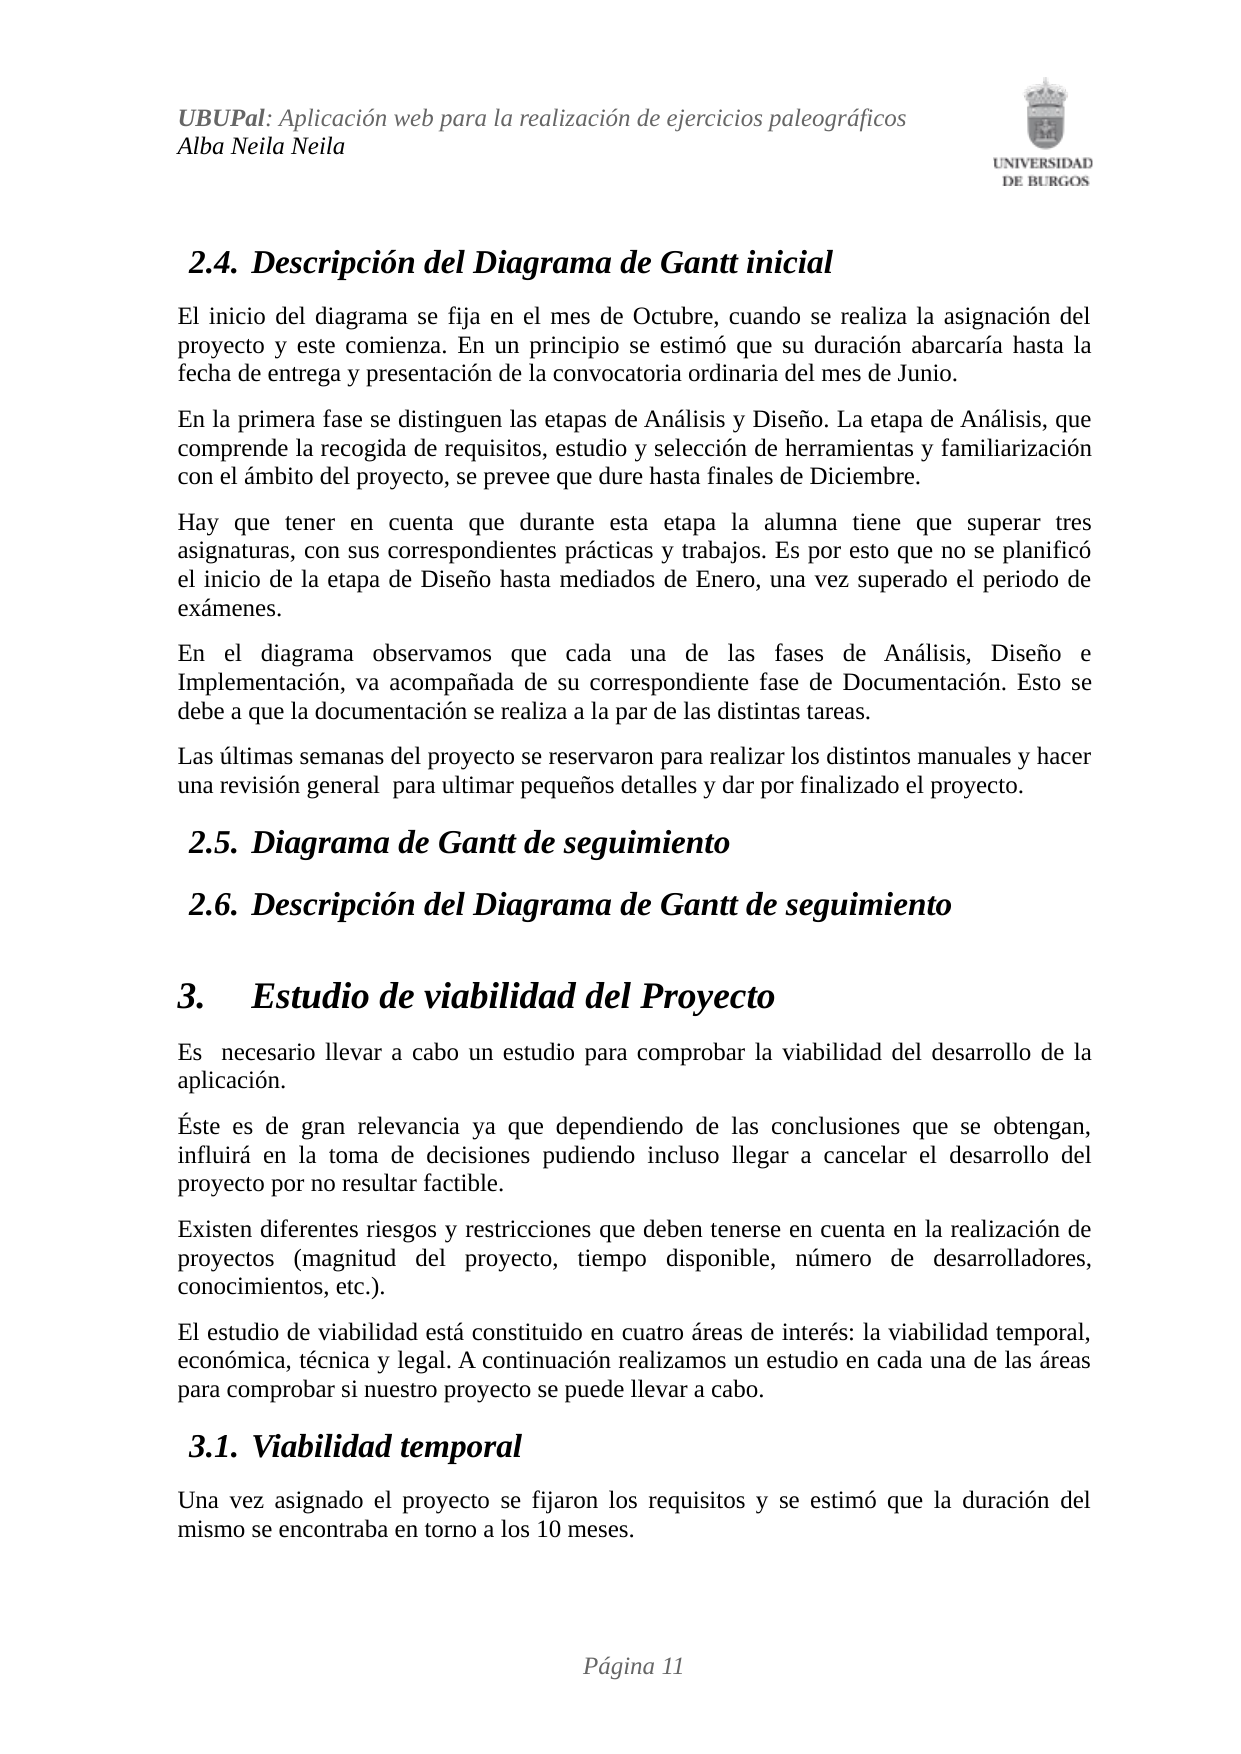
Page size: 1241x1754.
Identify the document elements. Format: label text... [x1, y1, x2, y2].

text El inicio del diagrama se fija en el mes de Octubre, cuando se realiza la asignación del proyecto y este comienza. En un principio se estimó que su duración abarcaría hasta la fecha de entrega y presentación de la convocatoria ordinaria del mes de Junio. [177, 301, 1092, 387]
text Las últimas semanas del proyecto se reservaron para realizar los distintos manuales y hacer una revisión general para ultimar pequeños detalles y dar por finalizado el proyecto. [177, 741, 1092, 799]
text Una vez asignado el proyecto se fijaron los requisitos y se estimó que la duración del mismo se encontraba en torno a los 10 meses. [177, 1486, 1092, 1543]
text Éste es de gran relevancia ya que dependiendo de las conclusiones que se obtengan, influirá en la toma de decisiones pudiendo incluso llegar a cancelar el desarrollo del proyecto por no resultar factible. [177, 1111, 1092, 1197]
text En la primera fase se distinguen las etapas de Análisis y Diseño. La etapa de Análisis, que comprende la recogida de requisitos, estudio y selección de herramientas y familiarización con el ámbito del proyecto, se prevee que dure hasta finales de Diciembre. [177, 404, 1092, 490]
picture [993, 77, 1093, 186]
text Hay que tener en cuenta que durante esta etapa la alumna tiene que superar tres asignaturas, con sus correspondientes prácticas y trabajos. Es por esto que no se planificó el inicio de la etapa de Diseño hasta mediados de Enero, una vez superado el periodo de exámenes. [177, 507, 1092, 622]
subtitle Descripción del Diagrama de Gantt de seguimiento [189, 884, 1092, 923]
text Existen diferentes riesgos y restricciones que deben tenerse en cuenta en la realización de proyectos (magnitud del proyecto, tiempo disponible, número de desarrolladores, conocimientos, etc.). [177, 1214, 1092, 1300]
subtitle Diagrama de Gantt de seguimiento [189, 822, 1092, 861]
subtitle Descripción del Diagrama de Gantt inicial [189, 242, 1092, 280]
subtitle Viabilidad temporal [189, 1427, 1092, 1465]
text En el diagrama observamos que cada una de las fases de Análisis, Diseño e Implementación, va acompañada de su correspondiente fase de Documentación. Esto se debe a que la documentación se realiza a la par de las distintas tareas. [177, 638, 1092, 725]
subtitle Estudio de viabilidad del Proyecto [177, 973, 1092, 1016]
text Es necesario llevar a cabo un estudio para comprobar la viabilidad del desarrollo de la aplicación. [177, 1037, 1092, 1094]
text El estudio de viabilidad está constituido en cuatro áreas de interés: la viabilidad temporal, económica, técnica y legal. A continuación realizamos un estudio en cada una de las áreas para comprobar si nuestro proyecto se puede llevar a cabo. [177, 1317, 1092, 1403]
